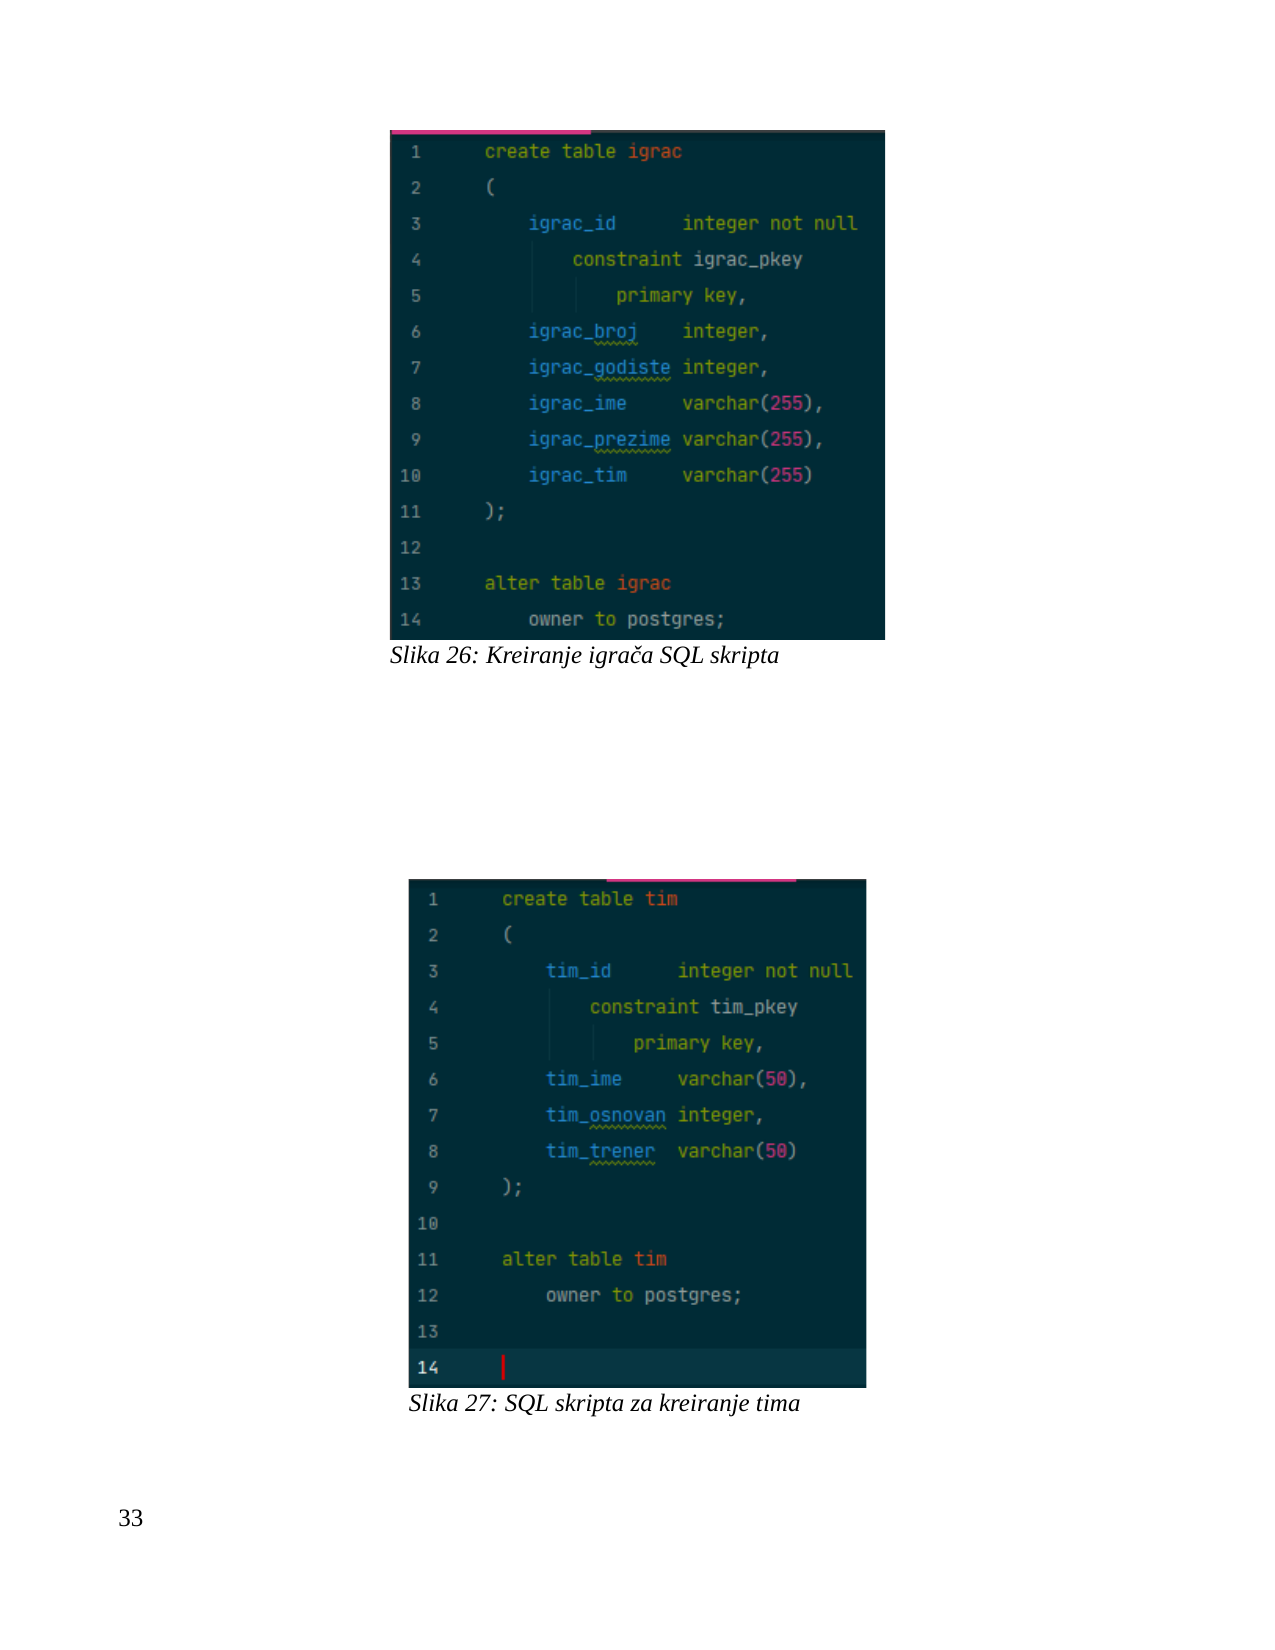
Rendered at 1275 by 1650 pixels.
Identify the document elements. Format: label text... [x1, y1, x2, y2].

picture [579, 891, 611, 905]
picture [524, 1252, 556, 1265]
picture [722, 1036, 754, 1052]
picture [549, 964, 555, 977]
text Slika 27: SQL skripta za kreiranje tima [409, 1388, 866, 1416]
picture [601, 1075, 622, 1085]
picture [504, 1178, 511, 1196]
picture [430, 965, 437, 977]
picture [704, 288, 736, 305]
picture [679, 1106, 754, 1124]
picture [641, 435, 646, 445]
picture [762, 430, 769, 448]
picture [618, 574, 626, 589]
picture [562, 435, 581, 445]
picture [684, 214, 714, 230]
picture [402, 541, 409, 553]
picture [430, 893, 438, 905]
picture [562, 399, 581, 409]
picture [682, 432, 747, 445]
text Slika 26: Kreiranje igrača SQL skripta [390, 640, 885, 669]
picture [628, 615, 660, 628]
picture [411, 290, 420, 302]
picture [766, 1144, 787, 1157]
picture [771, 396, 791, 409]
picture [715, 219, 747, 233]
picture [583, 576, 605, 589]
picture [513, 1252, 523, 1265]
picture [597, 399, 602, 409]
picture [488, 179, 494, 196]
picture [413, 182, 420, 194]
picture [645, 1111, 666, 1121]
picture [771, 468, 791, 481]
picture [750, 327, 758, 338]
picture [650, 435, 671, 445]
picture [766, 1072, 787, 1085]
picture [502, 892, 567, 905]
picture [594, 363, 671, 381]
picture [487, 502, 493, 520]
picture [413, 577, 420, 589]
picture [551, 576, 583, 589]
picture [634, 1039, 655, 1052]
picture [561, 1147, 578, 1157]
picture [805, 430, 812, 448]
picture [750, 471, 758, 481]
picture [412, 326, 420, 337]
picture [672, 615, 714, 628]
picture [608, 471, 613, 481]
picture [847, 216, 857, 230]
picture [540, 471, 560, 484]
picture [546, 1291, 600, 1301]
picture [419, 1289, 426, 1301]
picture [529, 144, 550, 158]
picture [771, 432, 791, 445]
picture [727, 255, 747, 266]
picture [429, 1145, 438, 1157]
picture [657, 1034, 710, 1052]
picture [562, 471, 581, 481]
picture [531, 399, 536, 409]
picture [809, 967, 830, 977]
picture [793, 396, 802, 409]
picture [750, 219, 758, 230]
picture [662, 612, 670, 625]
picture [696, 251, 703, 266]
picture [765, 964, 797, 977]
picture [601, 964, 611, 977]
picture [594, 327, 638, 345]
picture [561, 967, 578, 977]
picture [505, 926, 512, 944]
picture [549, 1072, 556, 1085]
picture [561, 1075, 578, 1085]
picture [507, 576, 539, 589]
picture [723, 1003, 731, 1013]
picture [712, 1000, 721, 1013]
picture [757, 1142, 764, 1160]
picture [413, 146, 419, 158]
picture [745, 1000, 797, 1016]
picture [627, 579, 671, 593]
picture [408, 879, 867, 1388]
picture [540, 327, 560, 340]
picture [762, 466, 769, 484]
picture [590, 1161, 655, 1165]
picture [573, 252, 626, 266]
picture [595, 325, 620, 337]
picture [430, 1325, 437, 1337]
picture [630, 363, 635, 373]
picture [601, 1252, 622, 1265]
picture [412, 434, 420, 445]
picture [562, 219, 582, 229]
picture [590, 998, 699, 1013]
picture [814, 219, 835, 230]
picture [413, 506, 419, 517]
picture [402, 613, 409, 625]
picture [682, 468, 747, 481]
picture [612, 891, 633, 905]
picture [645, 1291, 677, 1304]
picture [593, 967, 599, 977]
picture [661, 363, 671, 373]
picture [531, 435, 536, 445]
picture [594, 612, 616, 625]
picture [603, 1111, 644, 1121]
picture [419, 1253, 427, 1265]
picture [593, 1144, 600, 1157]
picture [677, 1144, 754, 1157]
picture [645, 892, 677, 905]
picture [617, 471, 627, 481]
picture [419, 1325, 426, 1337]
picture [793, 432, 802, 445]
picture [617, 291, 638, 305]
picture [413, 218, 420, 230]
picture [590, 1125, 666, 1129]
picture [770, 216, 802, 230]
picture [750, 399, 758, 409]
picture [789, 1142, 796, 1160]
picture [805, 394, 812, 412]
picture [419, 1217, 427, 1229]
picture [750, 435, 758, 445]
picture [594, 1075, 599, 1085]
picture [429, 1181, 437, 1193]
picture [621, 361, 627, 373]
picture [562, 363, 582, 373]
picture [595, 469, 605, 481]
picture [842, 964, 852, 977]
picture [611, 217, 616, 229]
picture [689, 1291, 732, 1304]
picture [496, 576, 506, 589]
picture [402, 506, 408, 517]
picture [540, 219, 560, 232]
picture [430, 929, 437, 941]
picture [612, 1288, 633, 1301]
picture [750, 363, 758, 374]
picture [413, 541, 420, 553]
picture [568, 1252, 600, 1265]
picture [430, 1253, 437, 1265]
picture [629, 255, 649, 266]
picture [529, 615, 583, 625]
picture [734, 1003, 743, 1013]
picture [789, 1070, 796, 1088]
picture [629, 143, 637, 158]
picture [429, 1217, 438, 1229]
picture [628, 435, 637, 445]
picture [831, 964, 841, 977]
picture [678, 962, 754, 980]
picture [485, 579, 495, 589]
picture [757, 1070, 764, 1088]
picture [715, 363, 747, 377]
picture [429, 1073, 438, 1085]
picture [412, 254, 420, 265]
picture [540, 399, 555, 412]
picture [793, 255, 802, 269]
picture [606, 399, 627, 409]
picture [413, 362, 420, 373]
picture [412, 398, 420, 409]
picture [562, 144, 594, 158]
picture [651, 250, 681, 266]
picture [549, 1144, 556, 1157]
picture [684, 322, 714, 338]
picture [793, 468, 802, 481]
picture [682, 396, 747, 410]
picture [640, 286, 693, 305]
picture [679, 1288, 688, 1301]
picture [429, 1109, 437, 1121]
picture [590, 1111, 609, 1121]
picture [531, 471, 536, 481]
picture [762, 394, 769, 412]
picture [805, 466, 812, 484]
picture [638, 147, 682, 161]
picture [540, 363, 555, 376]
picture [412, 469, 420, 481]
picture [402, 470, 408, 481]
picture [561, 1111, 578, 1121]
picture [684, 358, 714, 374]
picture [402, 577, 409, 589]
picture [677, 1072, 754, 1085]
picture [705, 255, 725, 269]
picture [594, 144, 616, 158]
picture [584, 435, 671, 453]
picture [549, 1108, 556, 1121]
picture [836, 216, 846, 230]
picture [531, 363, 536, 373]
picture [502, 1255, 512, 1265]
picture [485, 147, 528, 158]
picture [412, 614, 420, 625]
picture [389, 130, 886, 640]
picture [430, 1001, 437, 1013]
picture [634, 1250, 666, 1265]
picture [715, 327, 747, 341]
picture [540, 435, 560, 448]
picture [603, 1147, 655, 1157]
picture [650, 361, 659, 373]
picture [429, 1037, 438, 1049]
picture [562, 327, 582, 337]
picture [622, 327, 627, 337]
picture [750, 252, 791, 269]
picture [430, 1289, 437, 1301]
